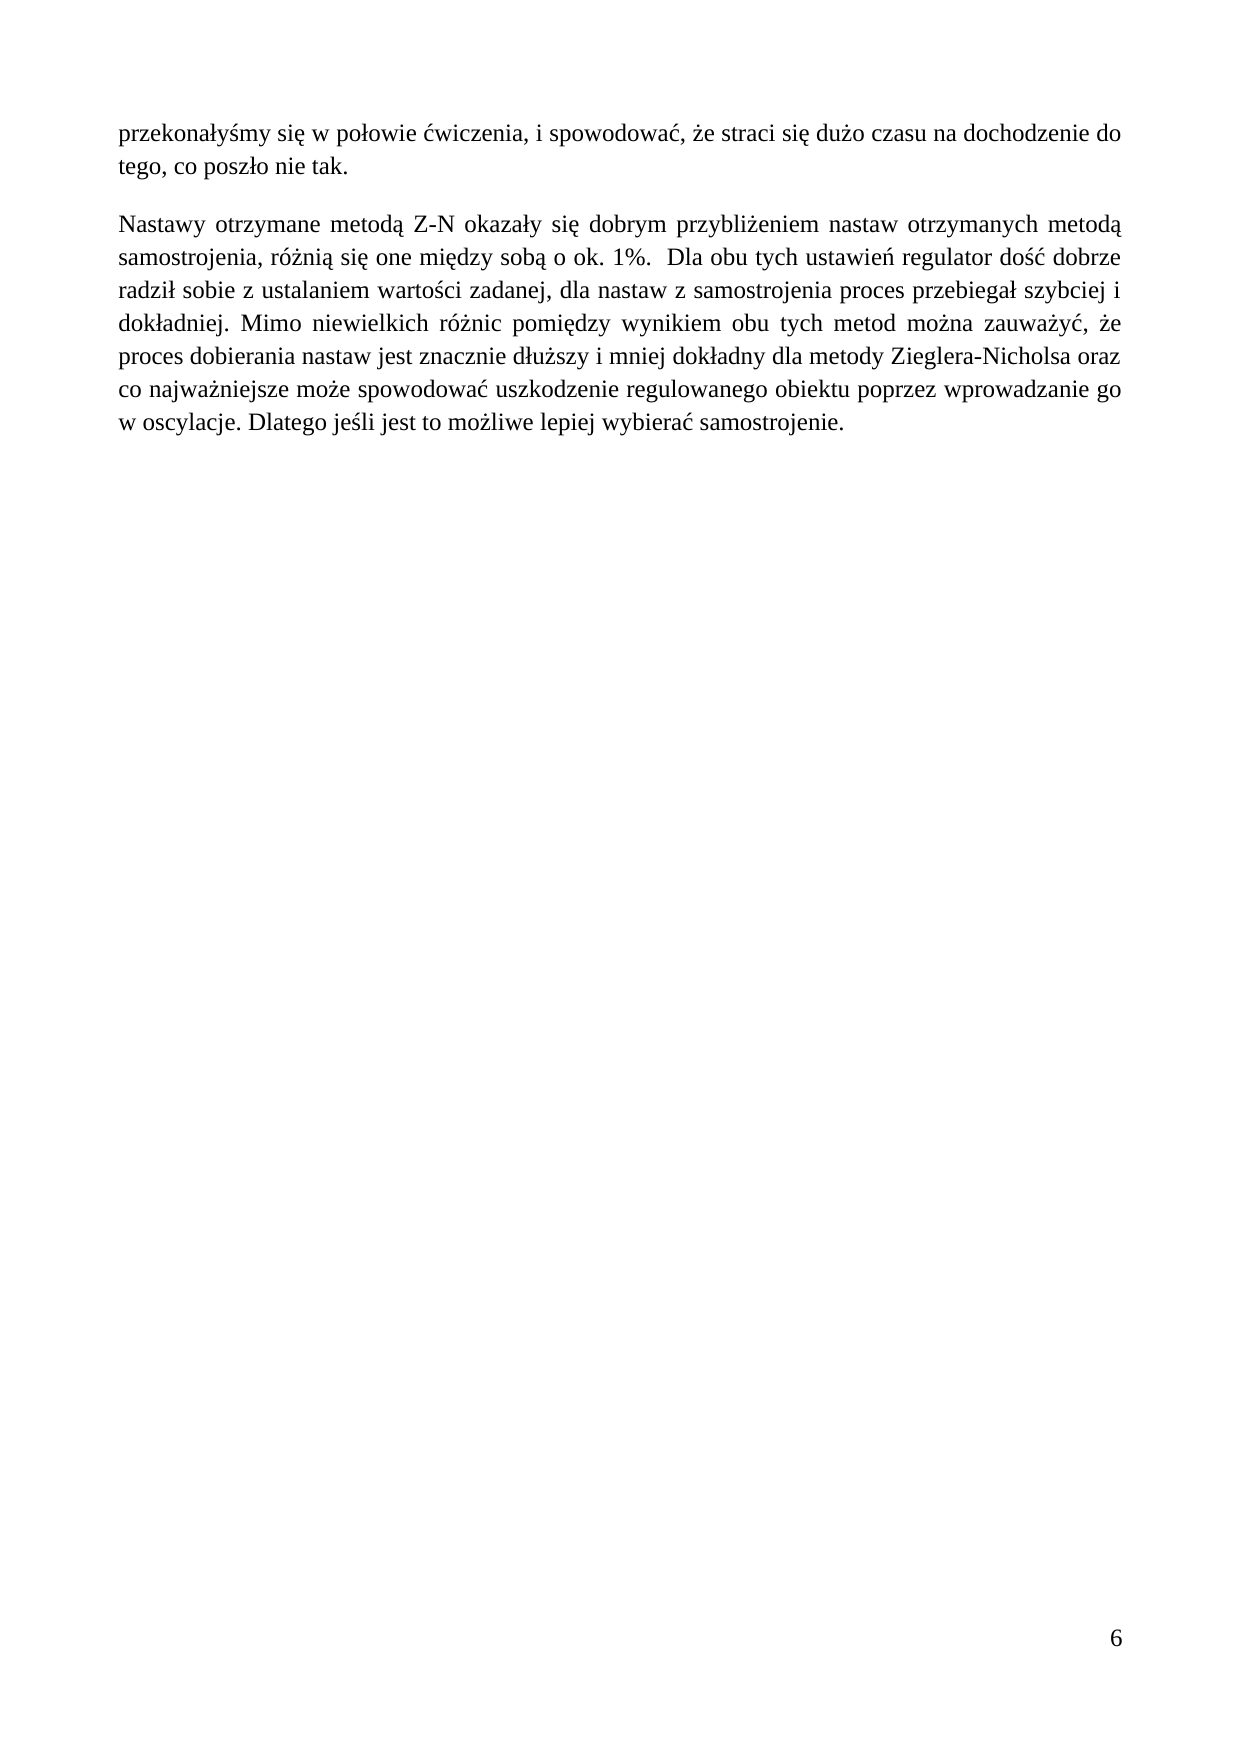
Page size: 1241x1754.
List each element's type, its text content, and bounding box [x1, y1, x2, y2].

text przekonałyśmy się w połowie ćwiczenia, i spowodować, że straci się dużo czasu na dochodzenie do tego, co poszło nie tak. [118, 118, 1122, 180]
text Nastawy otrzymane metodą Z-N okazały się dobrym przybliżeniem nastaw otrzymanych metodą samostrojenia, różnią się one między sobą o ok. 1%. Dla obu tych ustawień regulator dość dobrze radził sobie z ustalaniem wartości zadanej, dla nastaw z samostrojenia proces przebiegał szybciej i dokładniej. Mimo niewielkich różnic pomiędzy wynikiem obu tych metod można zauważyć, że proces dobierania nastaw jest znacznie dłuższy i mniej dokładny dla metody Zieglera-Nicholsa oraz co najważniejsze może spowodować uszkodzenie regulowanego obiektu poprzez wprowadzanie go w oscylacje. Dlatego jeśli jest to możliwe lepiej wybierać samostrojenie. [118, 209, 1122, 436]
